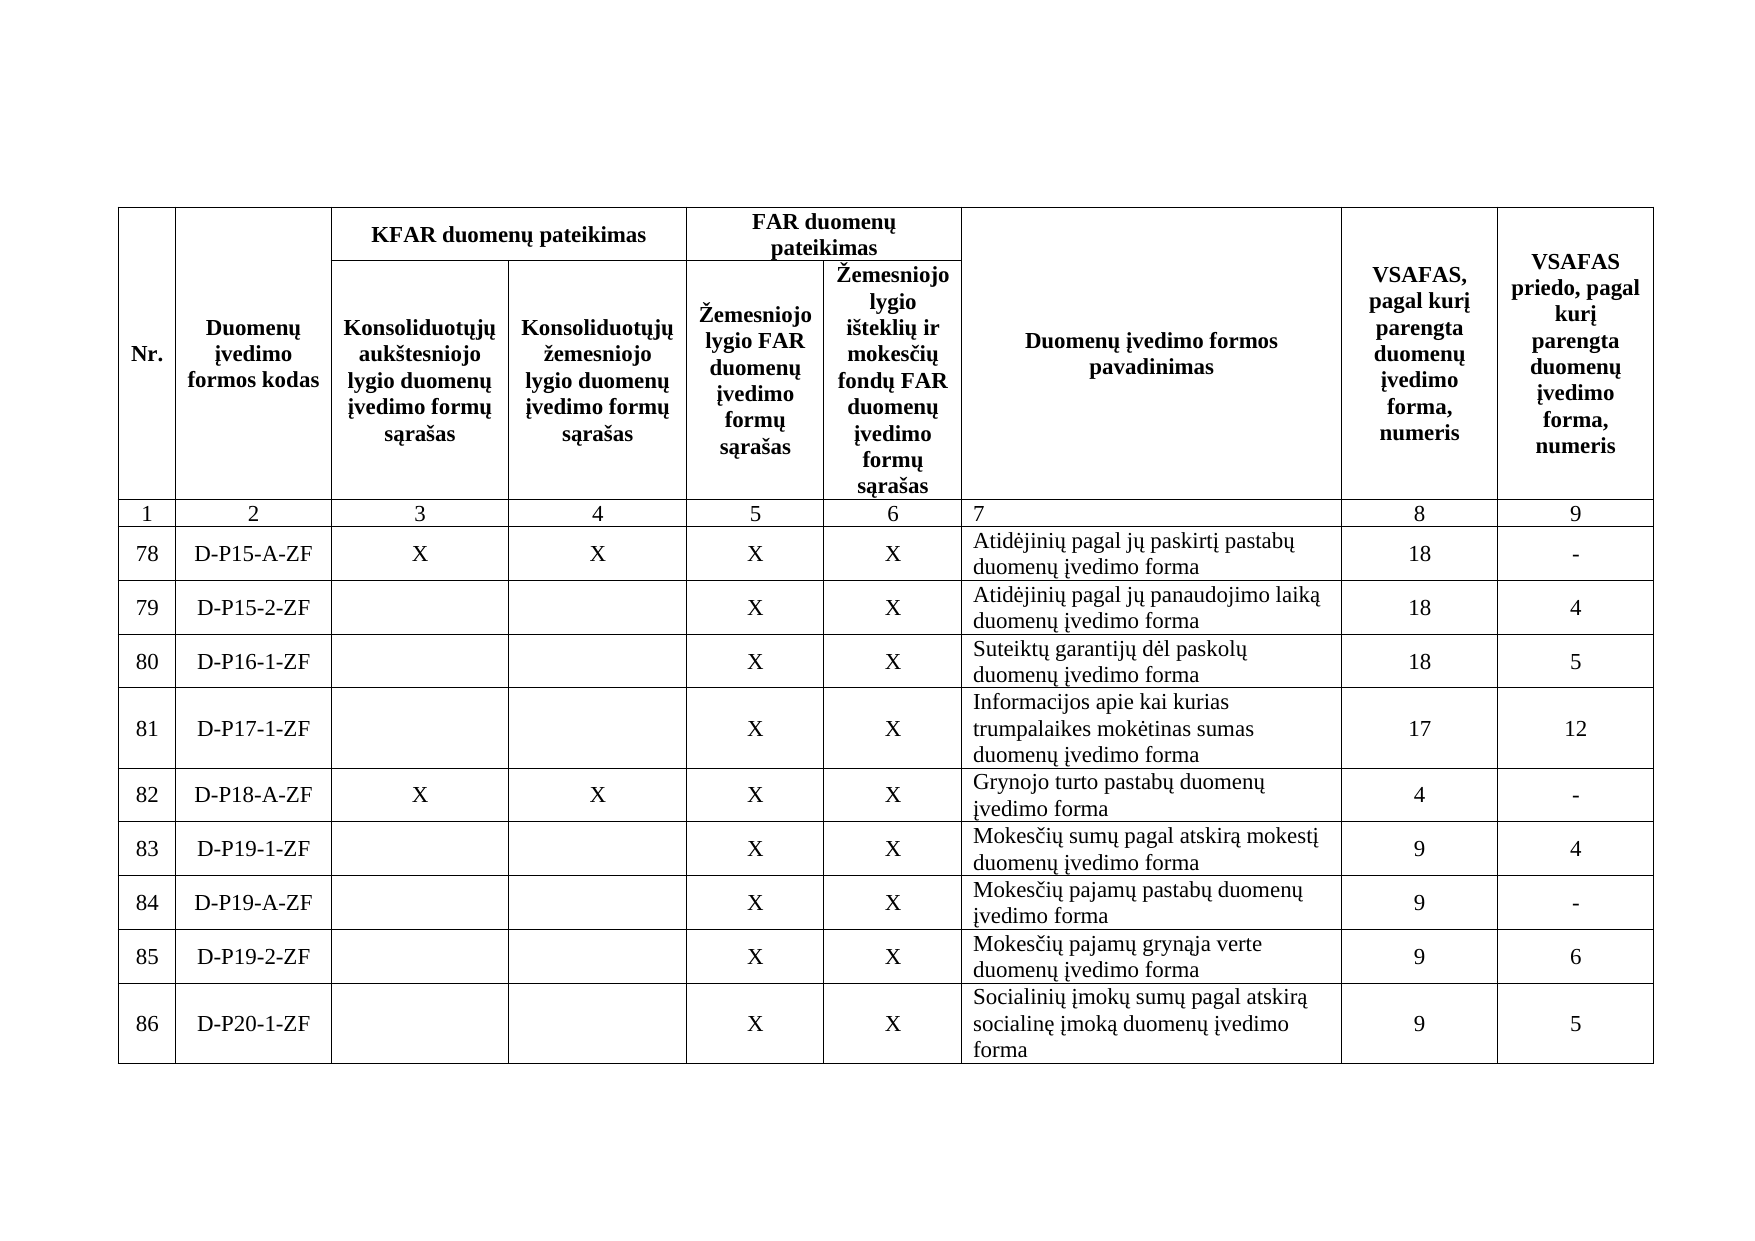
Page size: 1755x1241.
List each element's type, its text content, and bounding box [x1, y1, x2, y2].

table_header Nr. [119, 208, 175, 499]
table_cell 9 [1342, 822, 1497, 875]
table_cell Socialinių įmokų sumų pagal atskirą socialinę įmoką duomenų įvedimo forma [962, 984, 1341, 1062]
table_cell Konsoliduotųjų žemesniojo lygio duomenų įvedimo formų sąrašas [509, 261, 686, 499]
table_cell D-P19-2-ZF [176, 930, 331, 982]
table_header KFAR duomenų pateikimas [332, 208, 686, 260]
table_cell D-P20-1-ZF [176, 984, 331, 1062]
table_cell 9 [1342, 930, 1497, 982]
table_cell Žemesniojo lygio išteklių ir mokesčių fondų FAR duomenų įvedimo formų sąrašas [824, 261, 961, 499]
table_cell X [687, 688, 823, 767]
table_cell X [509, 769, 686, 821]
table_cell 5 [1498, 635, 1653, 687]
table_cell D-P16-1-ZF [176, 635, 331, 687]
table_cell D-P15-2-ZF [176, 581, 331, 633]
table_cell X [687, 581, 823, 633]
table_cell [509, 635, 686, 687]
table_cell 6 [824, 500, 961, 526]
table_cell X [687, 769, 823, 821]
table_cell 18 [1342, 527, 1497, 580]
table_header VSAFAS, pagal kurį parengta duomenų įvedimo forma, numeris [1342, 208, 1497, 499]
table_cell Mokesčių pajamų pastabų duomenų įvedimo forma [962, 876, 1341, 929]
table_cell X [824, 769, 961, 821]
table_header VSAFAS priedo, pagal kurį parengta duomenų įvedimo forma, numeris [1498, 208, 1653, 499]
table_cell [332, 581, 508, 633]
table_cell [332, 635, 508, 687]
table_cell 81 [119, 688, 175, 767]
table_cell [509, 822, 686, 875]
table_cell X [332, 527, 508, 580]
table_cell X [824, 876, 961, 929]
table_cell X [824, 822, 961, 875]
table_cell 80 [119, 635, 175, 687]
table_cell X [687, 930, 823, 982]
table_header Duomenų įvedimo formos pavadinimas [962, 208, 1341, 499]
table_cell 4 [1342, 769, 1497, 821]
table_cell Suteiktų garantijų dėl paskolų duomenų įvedimo forma [962, 635, 1341, 687]
table_cell 17 [1342, 688, 1497, 767]
table_cell - [1498, 876, 1653, 929]
table_cell 7 [962, 500, 1341, 526]
table_cell X [824, 930, 961, 982]
table_cell D-P18-A-ZF [176, 769, 331, 821]
table_cell X [687, 876, 823, 929]
table_cell X [687, 822, 823, 875]
table_cell 18 [1342, 581, 1497, 633]
table_cell D-P15-A-ZF [176, 527, 331, 580]
table_cell - [1498, 769, 1653, 821]
table_cell Informacijos apie kai kurias trumpalaikes mokėtinas sumas duomenų įvedimo forma [962, 688, 1341, 767]
table_cell 84 [119, 876, 175, 929]
table_cell [509, 876, 686, 929]
table_header FAR duomenų pateikimas [687, 208, 961, 260]
table_cell [332, 876, 508, 929]
table_cell 85 [119, 930, 175, 982]
table_cell X [332, 769, 508, 821]
table_cell X [687, 527, 823, 580]
table_cell [509, 984, 686, 1062]
table_cell X [687, 984, 823, 1062]
table_cell 8 [1342, 500, 1497, 526]
table_cell D-P19-1-ZF [176, 822, 331, 875]
table_cell [332, 688, 508, 767]
table_cell 4 [509, 500, 686, 526]
table_header Duomenų įvedimo formos kodas [176, 208, 331, 499]
table_cell 83 [119, 822, 175, 875]
table_cell [332, 930, 508, 982]
table_cell 9 [1342, 984, 1497, 1062]
table_cell X [509, 527, 686, 580]
table_cell 4 [1498, 581, 1653, 633]
table_cell X [824, 688, 961, 767]
table_cell 79 [119, 581, 175, 633]
table_cell 1 [119, 500, 175, 526]
table_cell [509, 581, 686, 633]
table_cell Mokesčių sumų pagal atskirą mokestį duomenų įvedimo forma [962, 822, 1341, 875]
table_cell 2 [176, 500, 331, 526]
table_cell 5 [1498, 984, 1653, 1062]
table_cell 78 [119, 527, 175, 580]
table_cell Grynojo turto pastabų duomenų įvedimo forma [962, 769, 1341, 821]
table_cell D-P17-1-ZF [176, 688, 331, 767]
table_cell 6 [1498, 930, 1653, 982]
table_cell 5 [687, 500, 823, 526]
table_cell Atidėjinių pagal jų panaudojimo laiką duomenų įvedimo forma [962, 581, 1341, 633]
table_cell [509, 930, 686, 982]
table_cell D-P19-A-ZF [176, 876, 331, 929]
table_cell 9 [1342, 876, 1497, 929]
table_cell X [687, 635, 823, 687]
table_cell [509, 688, 686, 767]
table_cell X [824, 984, 961, 1062]
table_cell 4 [1498, 822, 1653, 875]
table_cell X [824, 635, 961, 687]
table_cell Atidėjinių pagal jų paskirtį pastabų duomenų įvedimo forma [962, 527, 1341, 580]
table_cell X [824, 581, 961, 633]
table_cell 82 [119, 769, 175, 821]
table_cell 86 [119, 984, 175, 1062]
table_cell [332, 822, 508, 875]
table_cell 18 [1342, 635, 1497, 687]
table_cell Žemesniojo lygio FAR duomenų įvedimo formų sąrašas [687, 261, 823, 499]
table_cell Mokesčių pajamų grynąja verte duomenų įvedimo forma [962, 930, 1341, 982]
table_cell - [1498, 527, 1653, 580]
table_cell 9 [1498, 500, 1653, 526]
table_cell [332, 984, 508, 1062]
table_cell X [824, 527, 961, 580]
table_cell 3 [332, 500, 508, 526]
table_cell 12 [1498, 688, 1653, 767]
table_cell Konsoliduotųjų aukštesniojo lygio duomenų įvedimo formų sąrašas [332, 261, 508, 499]
